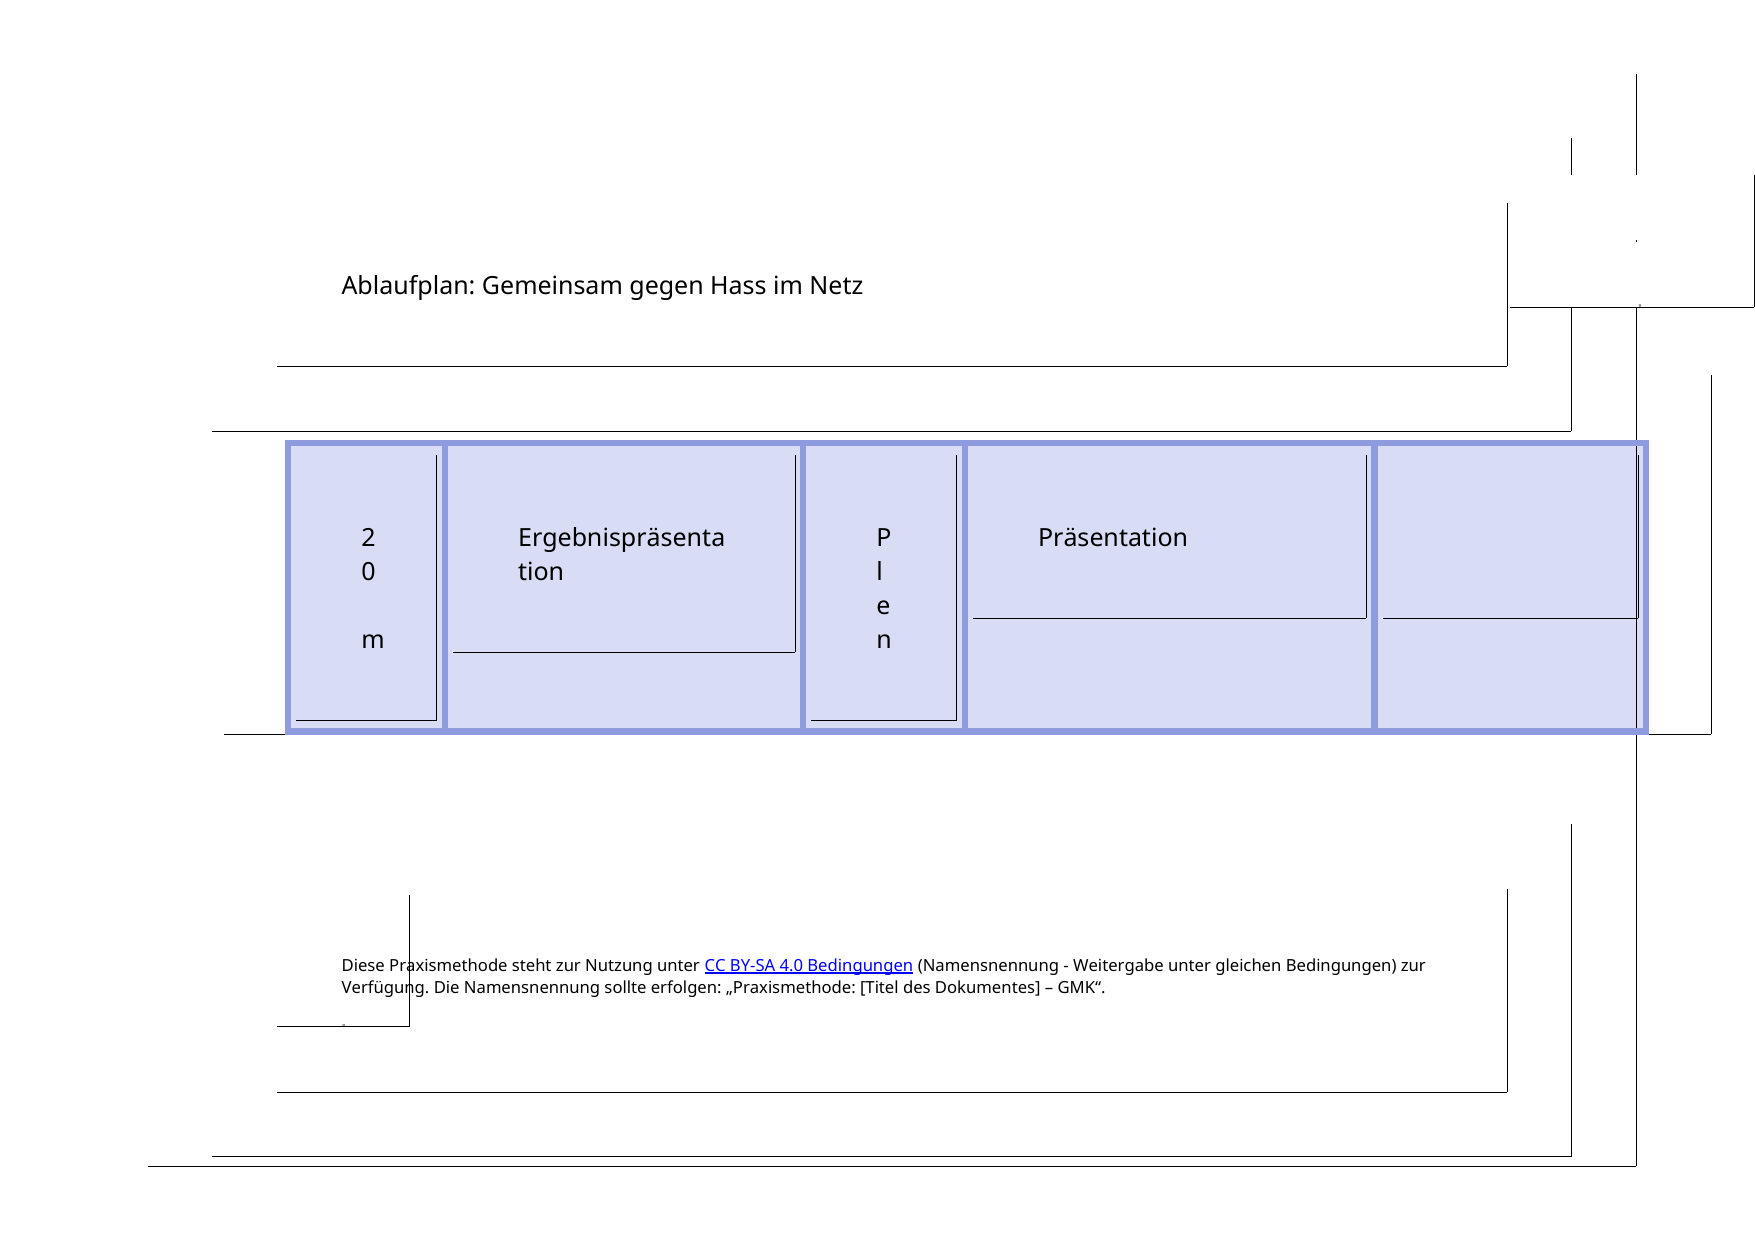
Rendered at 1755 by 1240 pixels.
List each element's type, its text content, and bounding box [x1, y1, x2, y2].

table_cell [1378, 446, 1636, 728]
table_cell [1637, 446, 1643, 728]
table_cell Ergebnispräsentation [448, 446, 800, 728]
table_cell Präsentation [968, 446, 1371, 728]
table_cell 20 m [291, 446, 442, 728]
table_cell Plen [806, 446, 962, 728]
